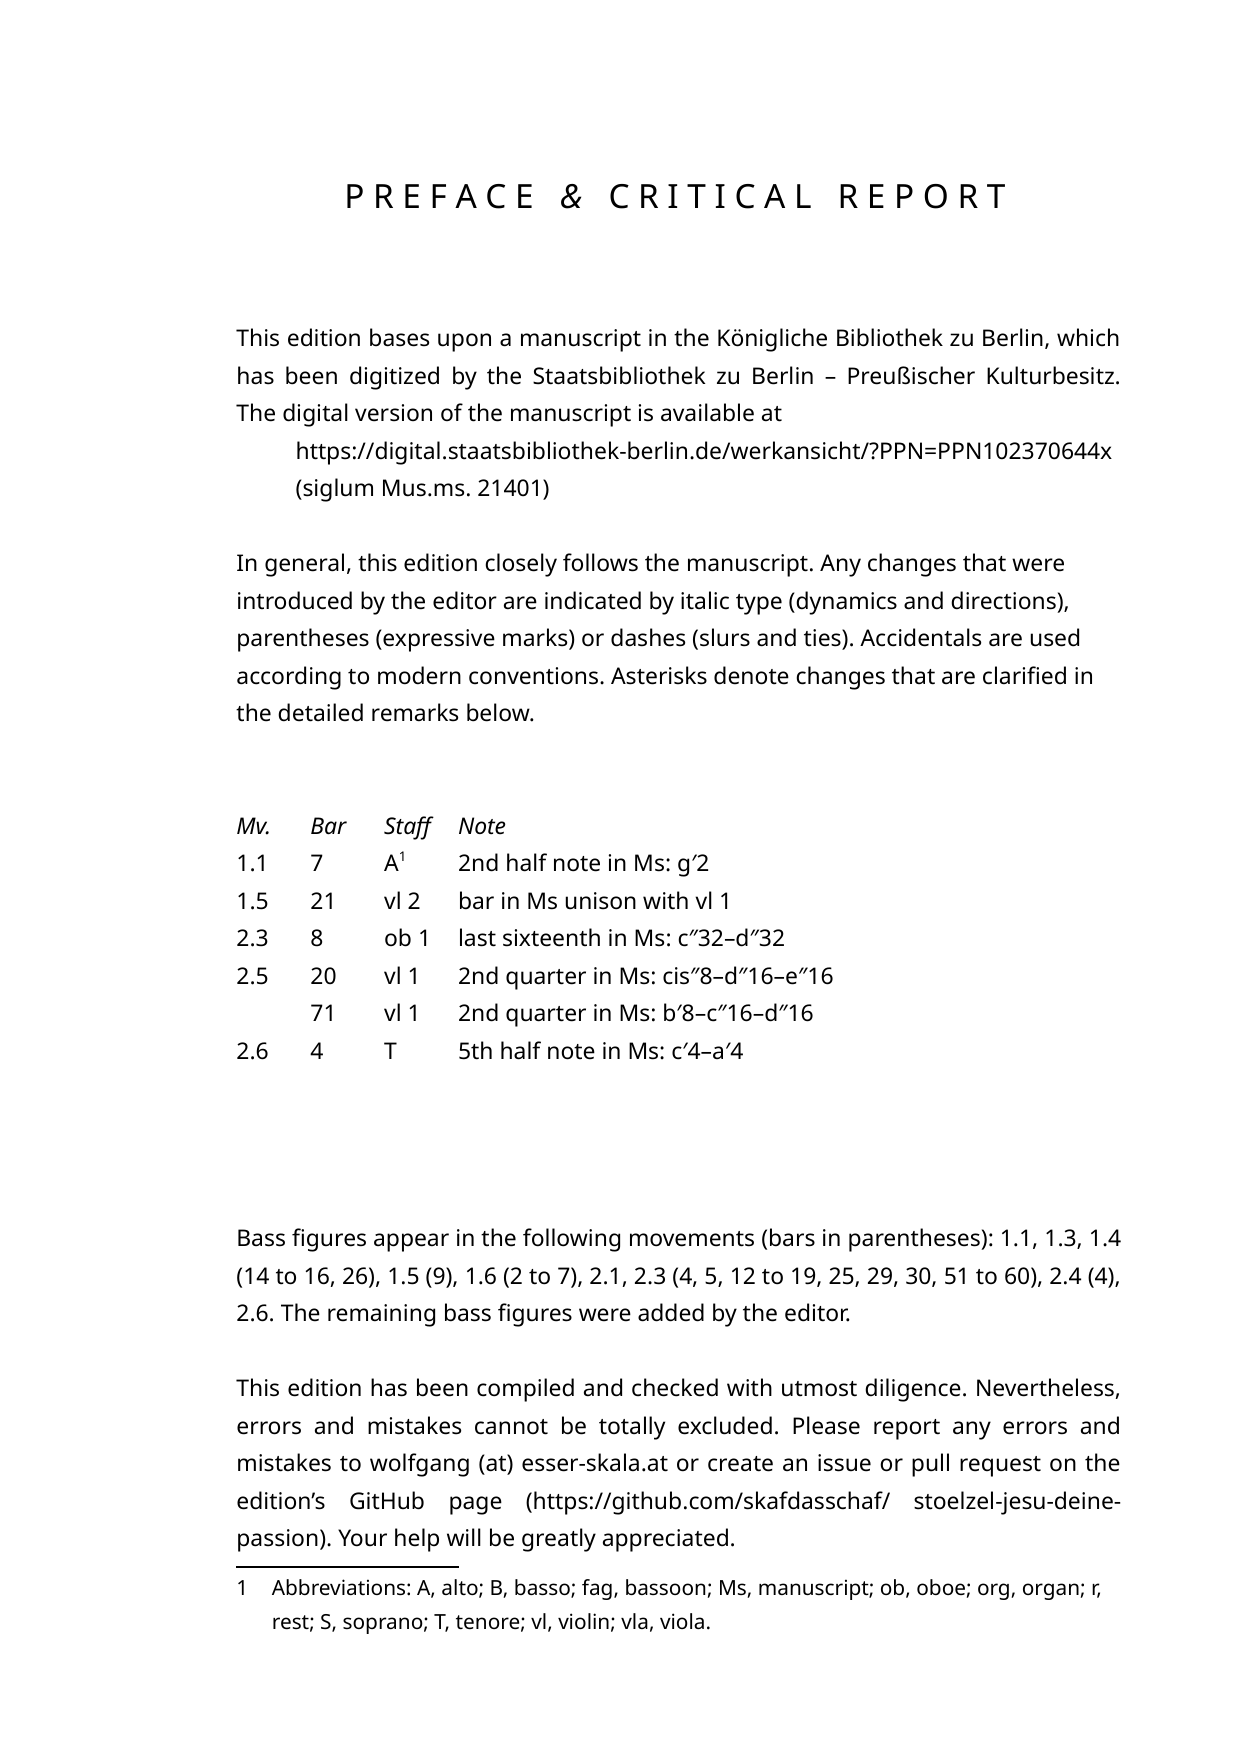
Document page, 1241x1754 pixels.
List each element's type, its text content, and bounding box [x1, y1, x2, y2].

text This edition has been compiled and checked with utmost diligence. Nevertheless, errors and mistakes cannot be totally excluded. Please report any errors and mistakes to wolfgang (at) esser-skala.at or create an issue or pull request on the edition’s GitHub page (https://github.com/skafdasschaf/ stoelzel-jesu-deine-passion). Your help will be greatly appreciated. [236, 1372, 1122, 1554]
text P R E F A C E & C R I T I C A L R E P O R T [236, 173, 1122, 218]
text In general, this edition closely follows the manuscript. Any changes that were introduced by the editor are indicated by italic type (dynamics and directions), parentheses (expressive marks) or dashes (slurs and ties). Accidentals are used according to modern conventions. Asterisks denote changes that are clarified in the detailed remarks below. Mv. Bar Staff Note 1.1 7 A 2nd half note in Ms: g′2 1.5 21 vl 2 bar in Ms unison with vl 1 2.3 8 ob 1 last sixteenth in Ms: c″32–d″32 2.5 20 vl 1 2nd quarter in Ms: cis″8–d″16–e″16 71 vl 1 2nd quarter in Ms: b′8–c″16–d″16 2.6 4 T 5th half note in Ms: c′4–a′4 [236, 547, 1122, 1104]
text https://digital.staatsbibliothek-berlin.de/werkansicht/?PPN=PPN102370644x (siglum Mus.ms. 21401) [236, 435, 1122, 504]
text This edition bases upon a manuscript in the Königliche Bibliothek zu Berlin, which has been digitized by the Staatsbibliothek zu Berlin – Preußischer Kulturbesitz. The digital version of the manuscript is available at [236, 322, 1122, 429]
text Bass figures appear in the following movements (bars in parentheses): 1.1, 1.3, 1.4 (14 to 16, 26), 1.5 (9), 1.6 (2 to 7), 2.1, 2.3 (4, 5, 12 to 19, 25, 29, 30, 51 to 60), 2.4 (4), 2.6. The remaining bass figures were added by the editor. [236, 1222, 1122, 1329]
text Abbreviations: A, alto; B, basso; fag, bassoon; Ms, manuscript; ob, oboe; org, organ; r, rest; S, soprano; T, tenore; vl, violin; vla, viola. [236, 1573, 1122, 1636]
